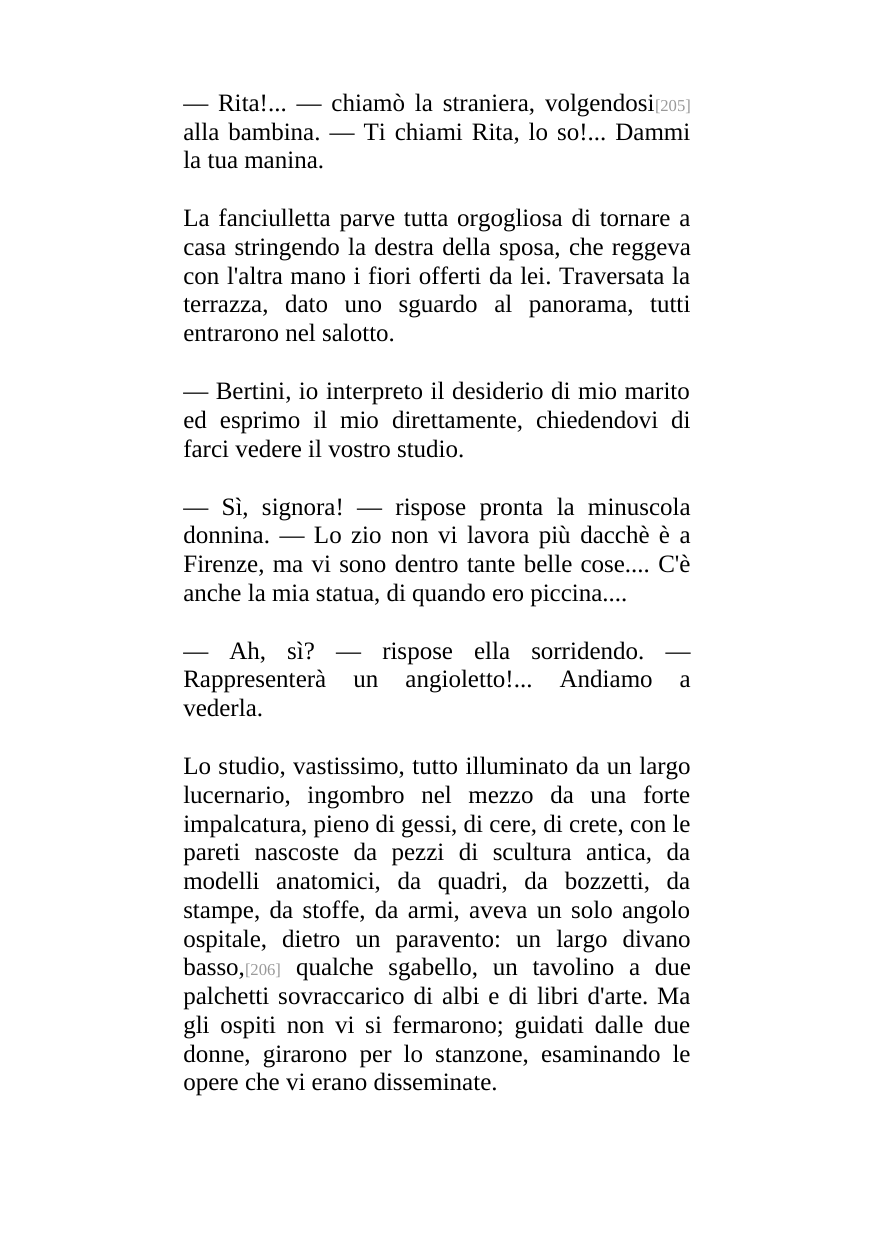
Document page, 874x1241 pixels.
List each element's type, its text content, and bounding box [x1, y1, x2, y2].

text Lo studio, vastissimo, tutto illuminato da un largo lucernario, ingombro nel mezzo da una forte impalcatura, pieno di gessi, di cere, di crete, con le pareti nascoste da pezzi di scultura antica, da modelli anatomici, da quadri, da bozzetti, da stampe, da stoffe, da armi, aveva un solo angolo ospitale, dietro un paravento: un largo divano basso,[206] qualche sgabello, un tavolino a due palchetti sovraccarico di albi e di libri d'arte. Ma gli ospiti non vi si fermarono; guidati dalle due donne, girarono per lo stanzone, esaminando le opere che vi erano disseminate. [183, 751, 691, 1096]
text — Bertini, io interpreto il desiderio di mio marito ed esprimo il mio direttamente, chiedendovi di farci vedere il vostro studio. [183, 376, 691, 462]
text — Rita!... — chiamò la straniera, volgendosi[205] alla bambina. — Ti chiami Rita, lo so!... Dammi la tua manina. [183, 88, 691, 174]
text — Sì, signora! — rispose pronta la minuscola donnina. — Lo zio non vi lavora più dacchè è a Firenze, ma vi sono dentro tante belle cose.... C'è anche la mia statua, di quando ero piccina.... [183, 492, 691, 607]
text La fanciulletta parve tutta orgogliosa di tornare a casa stringendo la destra della sposa, che reggeva con l'altra mano i fiori offerti da lei. Traversata la terrazza, dato uno sguardo al panorama, tutti entrarono nel salotto. [183, 203, 691, 347]
text — Ah, sì? — rispose ella sorridendo. — Rappresenterà un angioletto!... Andiamo a vederla. [183, 636, 691, 722]
